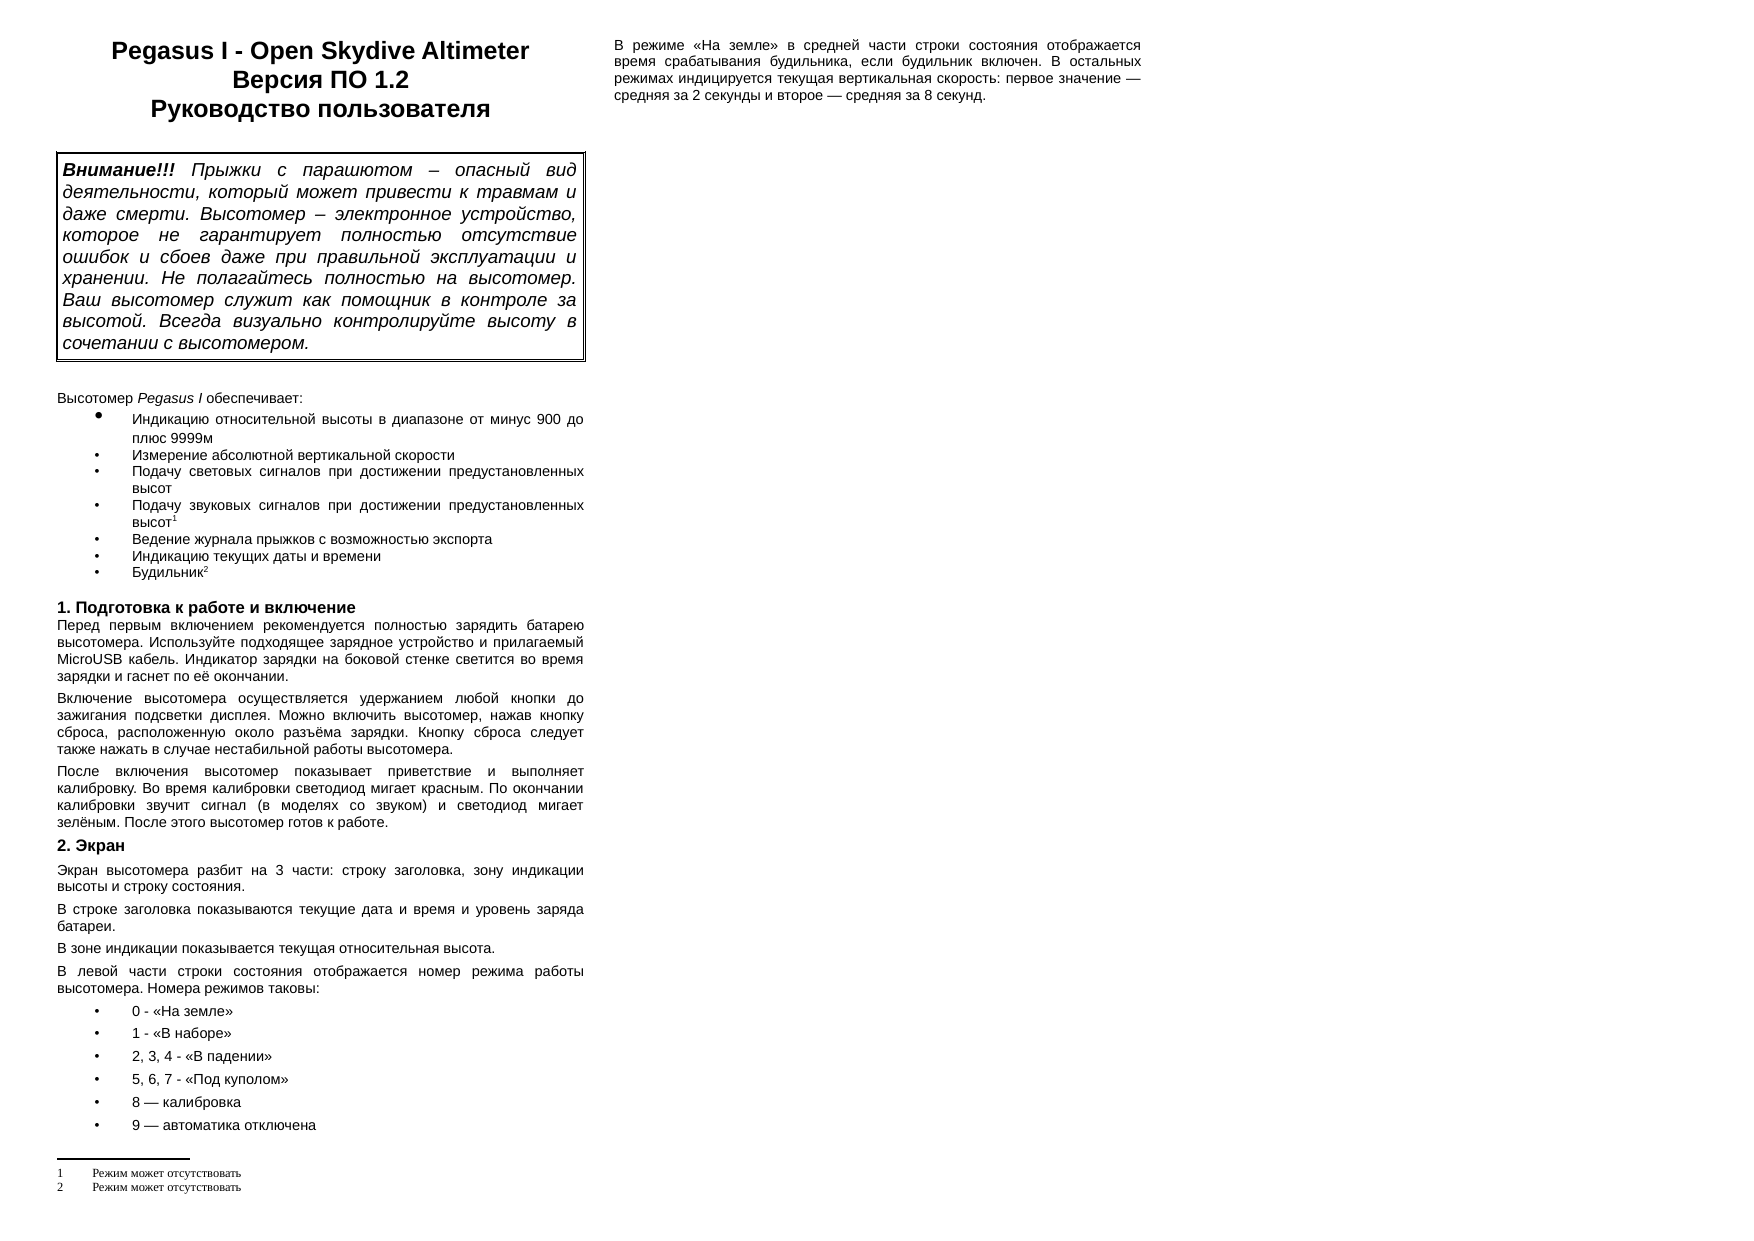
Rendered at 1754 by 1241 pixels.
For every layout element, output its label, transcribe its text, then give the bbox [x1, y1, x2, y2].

text Версия ПО 1.2 [57, 65, 584, 94]
text В строке заголовка показываются текущие дата и время и уровень заряда батареи. [57, 901, 584, 934]
list Индикацию относительной высоты в диапазоне от минус 900 до плюс 9999м [94, 407, 584, 446]
text 2. Экран [57, 836, 584, 855]
list 8 — калибровка [94, 1093, 584, 1110]
list Индикацию текущих даты и времени [94, 547, 584, 564]
text Pegasus I - Open Skydive Altimeter [57, 36, 584, 65]
text Включение высотомера осуществляется удержанием любой кнопки до зажигания подсветки дисплея. Можно включить высотомер, нажав кнопку сброса, расположенную около разъёма зарядки. Кнопку сброса следует также нажать в случае нестабильной работы высотомера. [57, 690, 584, 757]
list Подачу звуковых сигналов при достижении предустановленных высот [94, 497, 584, 530]
list Измерение абсолютной вертикальной скорости [94, 446, 584, 463]
text Экран высотомера разбит на 3 части: строку заголовка, зону индикации высоты и строку состояния. [57, 861, 584, 895]
list Будильник [94, 564, 584, 581]
list 2, 3, 4 - «В падении» [94, 1048, 584, 1065]
list Режим может отсутствовать [57, 1180, 584, 1194]
list 1 - «В наборе» [94, 1025, 584, 1042]
text Высотомер Pegasus I обеспечивает: [57, 390, 584, 407]
text После включения высотомер показывает приветствие и выполняет калибровку. Во время калибровки светодиод мигает красным. По окончании калибровки звучит сигнал (в моделях со звуком) и светодиод мигает зелёным. После этого высотомер готов к работе. [57, 763, 584, 830]
table_header Внимание!!! Прыжки с парашютом – опасный вид деятельности, который может привести к травмам и даже смерти. Высотомер – электронное устройство, которое не гарантирует полностью отсутствие ошибок и сбоев даже при правильной эксплуатации и хранении. Не полагайтесь полностью на высотомер. Ваш высотомер служит как помощник в контроле за высотой. Всегда визуально контролируйте высоту в сочетании с высотомером. [58, 154, 583, 359]
list Режим может отсутствовать [57, 1166, 584, 1180]
list 9 — автоматика отключена [94, 1116, 584, 1133]
text Перед первым включением рекомендуется полностью зарядить батарею высотомера. Используйте подходящее зарядное устройство и прилагаемый MicroUSB кабель. Индикатор зарядки на боковой стенке светится во время зарядки и гаснет по её окончании. [57, 617, 584, 684]
list 5, 6, 7 - «Под куполом» [94, 1071, 584, 1088]
text 1. Подготовка к работе и включение [57, 598, 584, 617]
text В левой части строки состояния отображается номер режима работы высотомера. Номера режимов таковы: [57, 963, 584, 996]
text Руководство пользователя [57, 94, 584, 123]
list Подачу световых сигналов при достижении предустановленных высот [94, 463, 584, 497]
list Ведение журнала прыжков с возможностью экспорта [94, 530, 584, 547]
text В зоне индикации показывается текущая относительная высота. [57, 940, 584, 957]
list 0 - «На земле» [94, 1002, 584, 1019]
text В режиме «На земле» в средней части строки состояния отображается время срабатывания будильника, если будильник включен. В остальных режимах индицируется текущая вертикальная скорость: первое значение — средняя за 2 секунды и второе — средняя за 8 секунд. [614, 36, 1142, 103]
